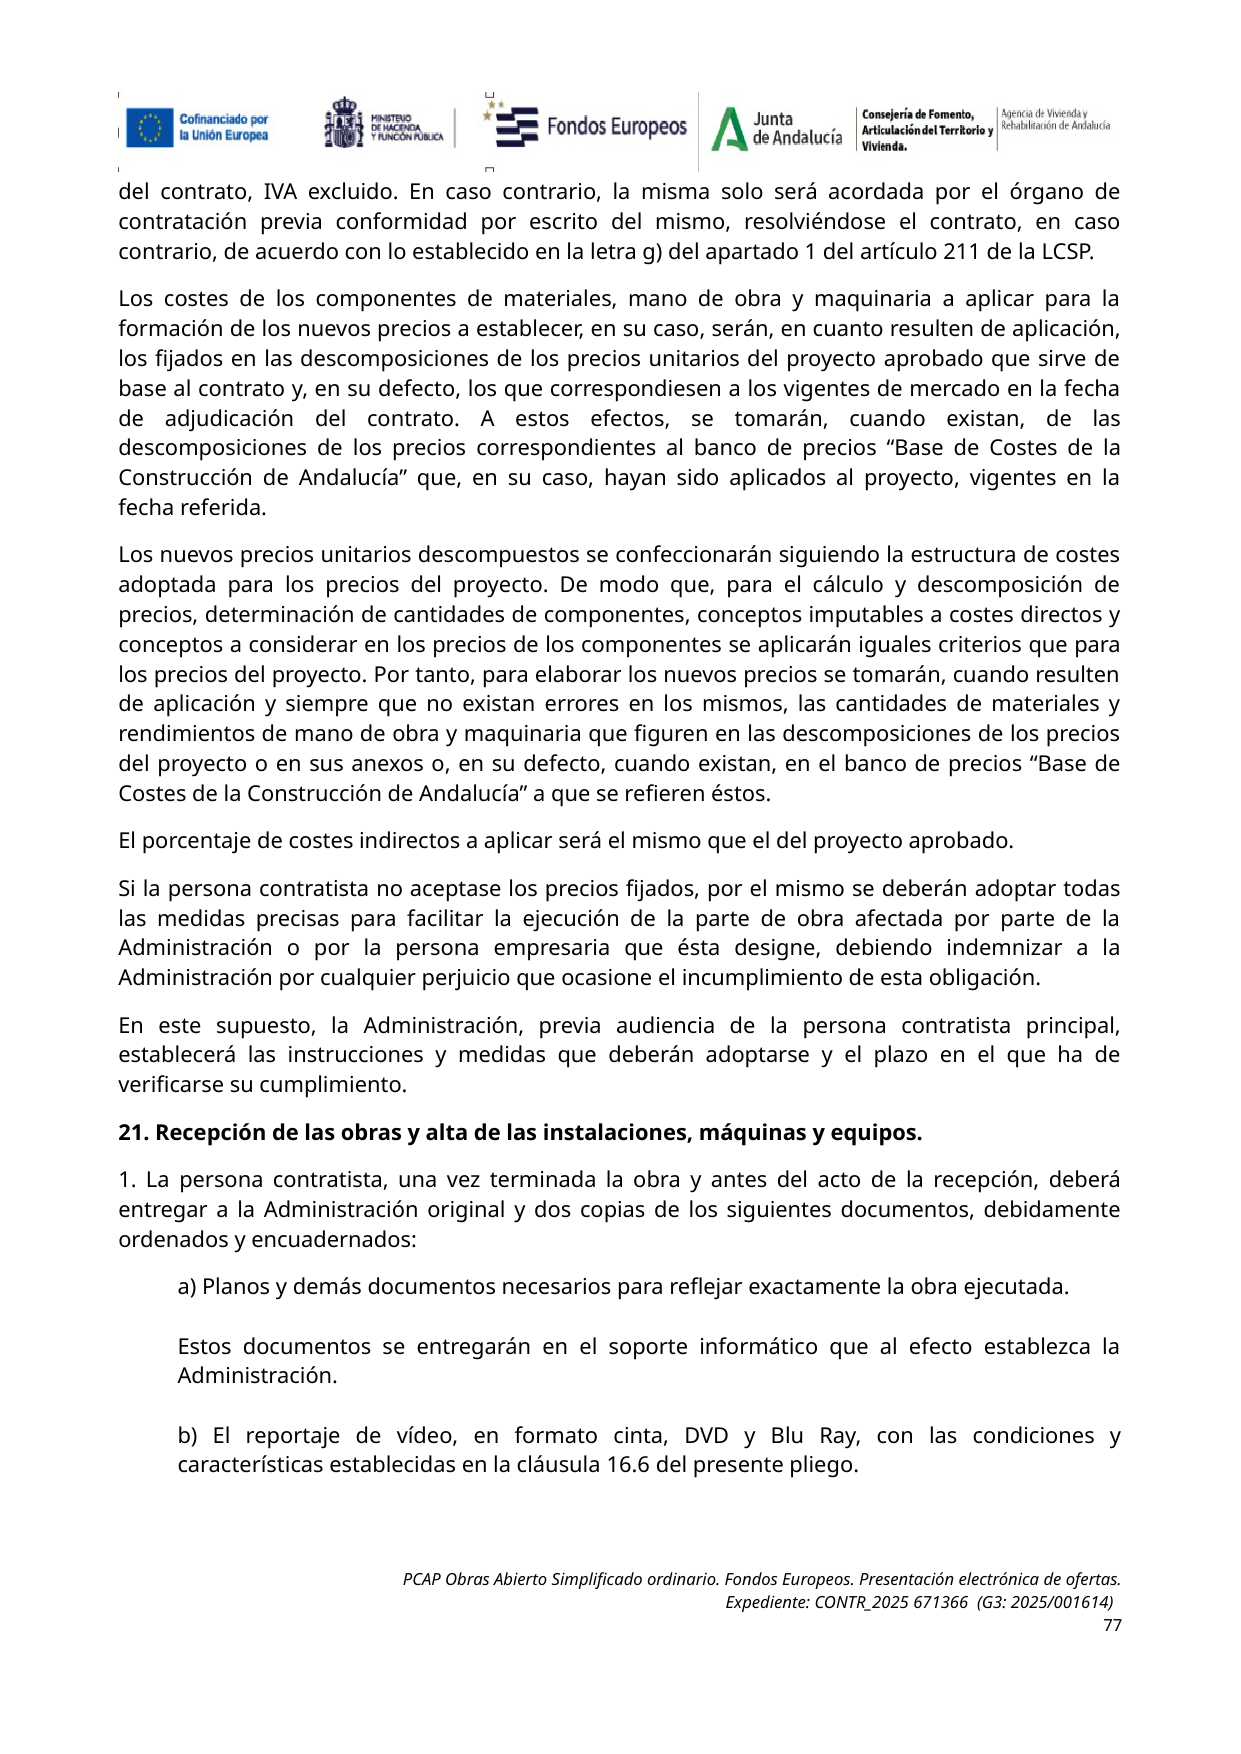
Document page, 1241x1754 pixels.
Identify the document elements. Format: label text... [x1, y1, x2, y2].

subtitle 21. Recepción de las obras y alta de las instalaciones, máquinas y equipos. [118, 1117, 1122, 1147]
text El porcentaje de costes indirectos a aplicar será el mismo que el del proyecto aprobado. [118, 825, 1122, 855]
text Los nuevos precios unitarios descompuestos se confeccionarán siguiendo la estructura de costes adoptada para los precios del proyecto. De modo que, para el cálculo y descomposición de precios, determinación de cantidades de componentes, conceptos imputables a costes directos y conceptos a considerar en los precios de los componentes se aplicarán iguales criterios que para los precios del proyecto. Por tanto, para elaborar los nuevos precios se tomarán, cuando resulten de aplicación y siempre que no existan errores en los mismos, las cantidades de materiales y rendimientos de mano de obra y maquinaria que figuren en las descomposiciones de los precios del proyecto o en sus anexos o, en su defecto, cuando existan, en el banco de precios “Base de Costes de la Construcción de Andalucía” a que se refieren éstos. [118, 539, 1122, 808]
text Estos documentos se entregarán en el soporte informático que al efecto establezca la Administración. [177, 1331, 1122, 1390]
text b) El reportaje de vídeo, en formato cinta, DVD y Blu Ray, con las condiciones y características establecidas en la cláusula 16.6 del presente pliego. [177, 1420, 1122, 1479]
text En este supuesto, la Administración, previa audiencia de la persona contratista principal, establecerá las instrucciones y medidas que deberán adoptarse y el plazo en el que ha de verificarse su cumplimiento. [118, 1010, 1122, 1099]
text a) Planos y demás documentos necesarios para reflejar exactamente la obra ejecutada. [177, 1271, 1122, 1301]
text Los costes de los componentes de materiales, mano de obra y maquinaria a aplicar para la formación de los nuevos precios a establecer, en su caso, serán, en cuanto resulten de aplicación, los fijados en las descomposiciones de los precios unitarios del proyecto aprobado que sirve de base al contrato y, en su defecto, los que correspondiesen a los vigentes de mercado en la fecha de adjudicación del contrato. A estos efectos, se tomarán, cuando existan, de las descomposiciones de los precios correspondientes al banco de precios “Base de Costes de la Construcción de Andalucía” que, en su caso, hayan sido aplicados al proyecto, vigentes en la fecha referida. [118, 283, 1122, 522]
text Si la persona contratista no aceptase los precios fijados, por el mismo se deberán adoptar todas las medidas precisas para facilitar la ejecución de la parte de obra afectada por parte de la Administración o por la persona empresaria que ésta designe, debiendo indemnizar a la Administración por cualquier perjuicio que ocasione el incumplimiento de esta obligación. [118, 873, 1122, 992]
text 1. La persona contratista, una vez terminada la obra y antes del acto de la recepción, deberá entregar a la Administración original y dos copias de los siguientes documentos, debidamente ordenados y encuadernados: [118, 1164, 1122, 1254]
text del contrato, IVA excluido. En caso contrario, la misma solo será acordada por el órgano de contratación previa conformidad por escrito del mismo, resolviéndose el contrato, en caso contrario, de acuerdo con lo establecido en la letra g) del apartado 1 del artículo 211 de la LCSP. [118, 176, 1122, 266]
picture [118, 89, 1123, 172]
